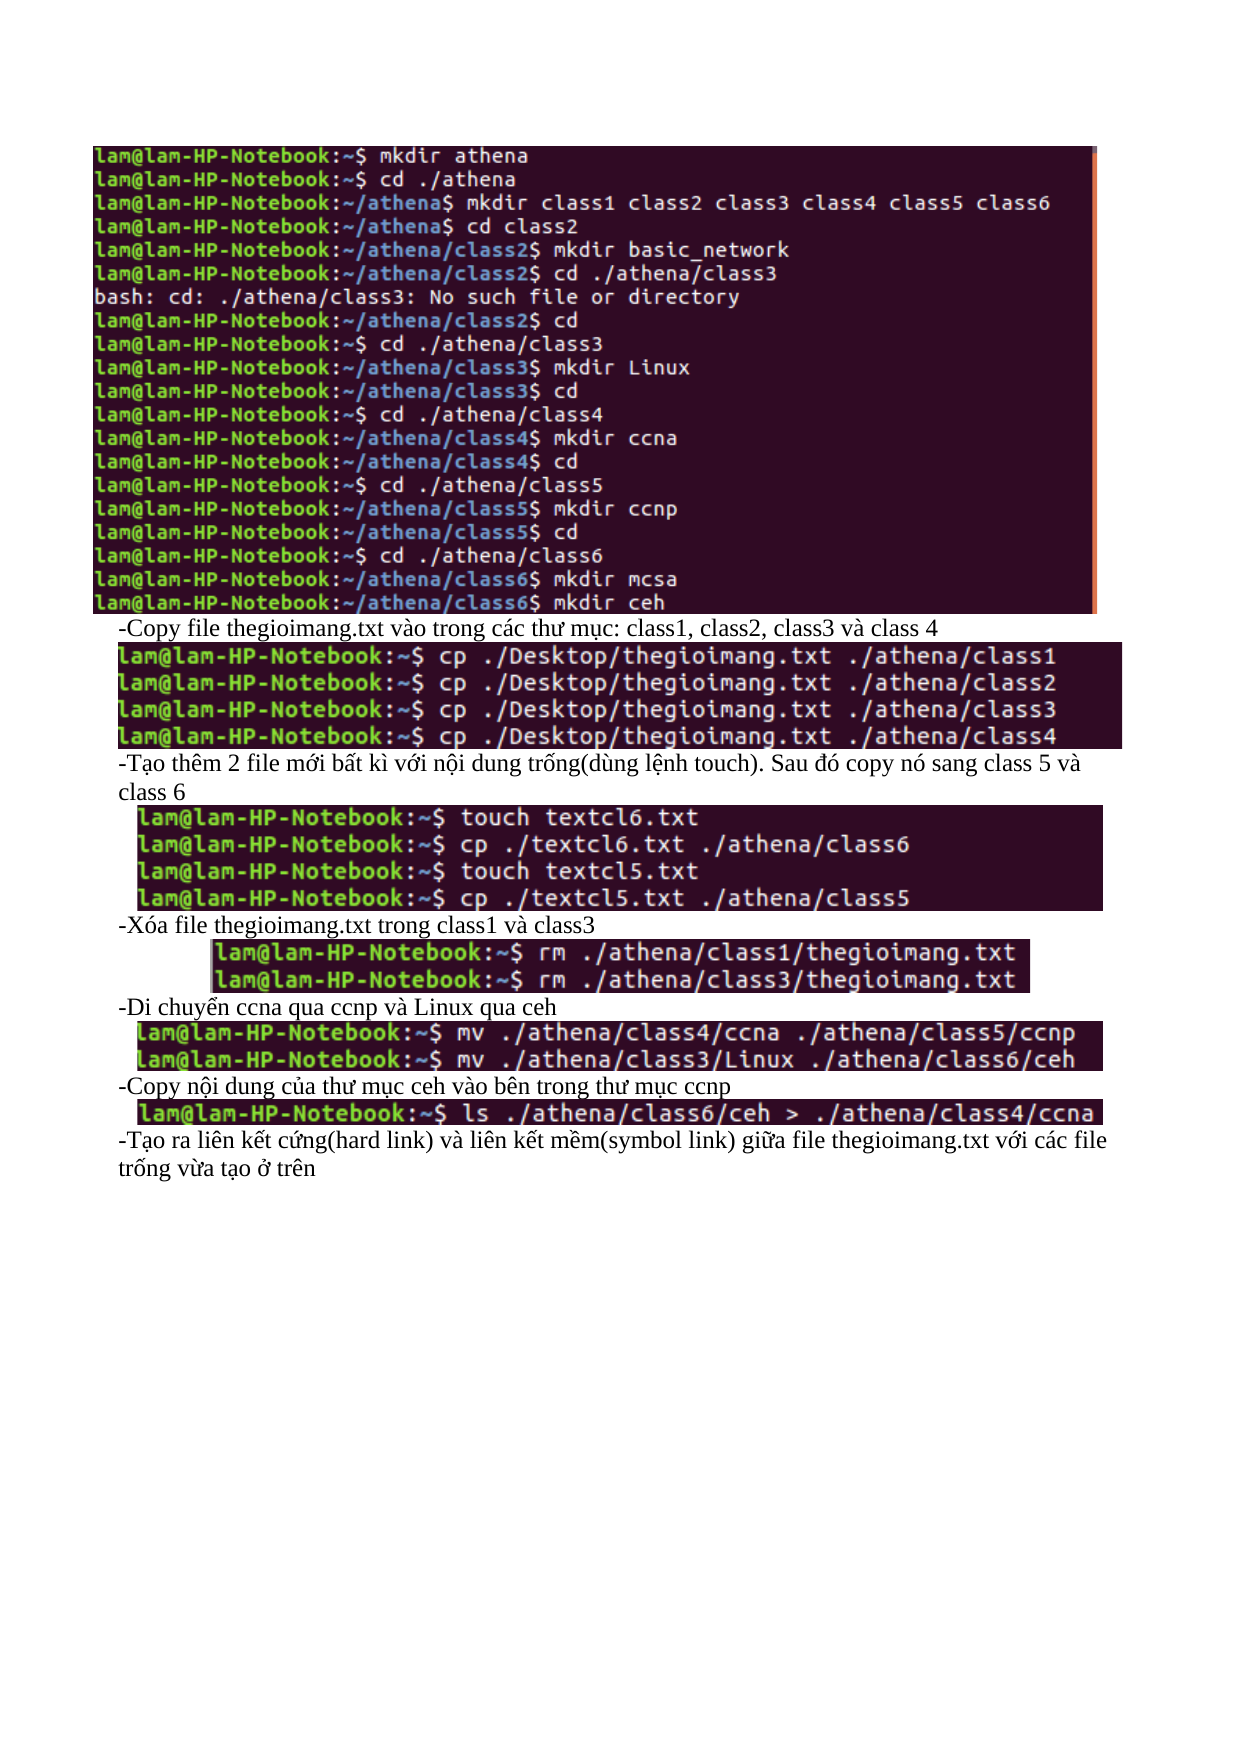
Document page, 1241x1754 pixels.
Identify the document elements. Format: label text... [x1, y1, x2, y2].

text -Tạo ra liên kết cứng(hard link) và liên kết mềm(symbol link) giữa file thegioimang.txt với các file trống vừa tạo ở trên [118, 1100, 1122, 1182]
text -Di chuyển ccna qua ccnp và Linux qua ceh [118, 939, 1122, 1021]
text -Xóa file thegioimang.txt trong class1 và class3 [118, 911, 1122, 939]
picture [210, 939, 1031, 993]
text -Tạo thêm 2 file mới bất kì với nội dung trống(dùng lệnh touch). Sau đó copy nó sang class 5 và class 6 [118, 749, 1122, 806]
picture [137, 1099, 1103, 1125]
picture [118, 642, 1123, 749]
text -Copy file thegioimang.txt vào trong các thư mục: class1, class2, class3 và class 4 [118, 118, 1122, 642]
picture [93, 146, 1098, 614]
picture [137, 1021, 1103, 1071]
text -Copy nội dung của thư mục ceh vào bên trong thư mục ccnp [118, 1021, 1122, 1100]
picture [137, 805, 1103, 911]
